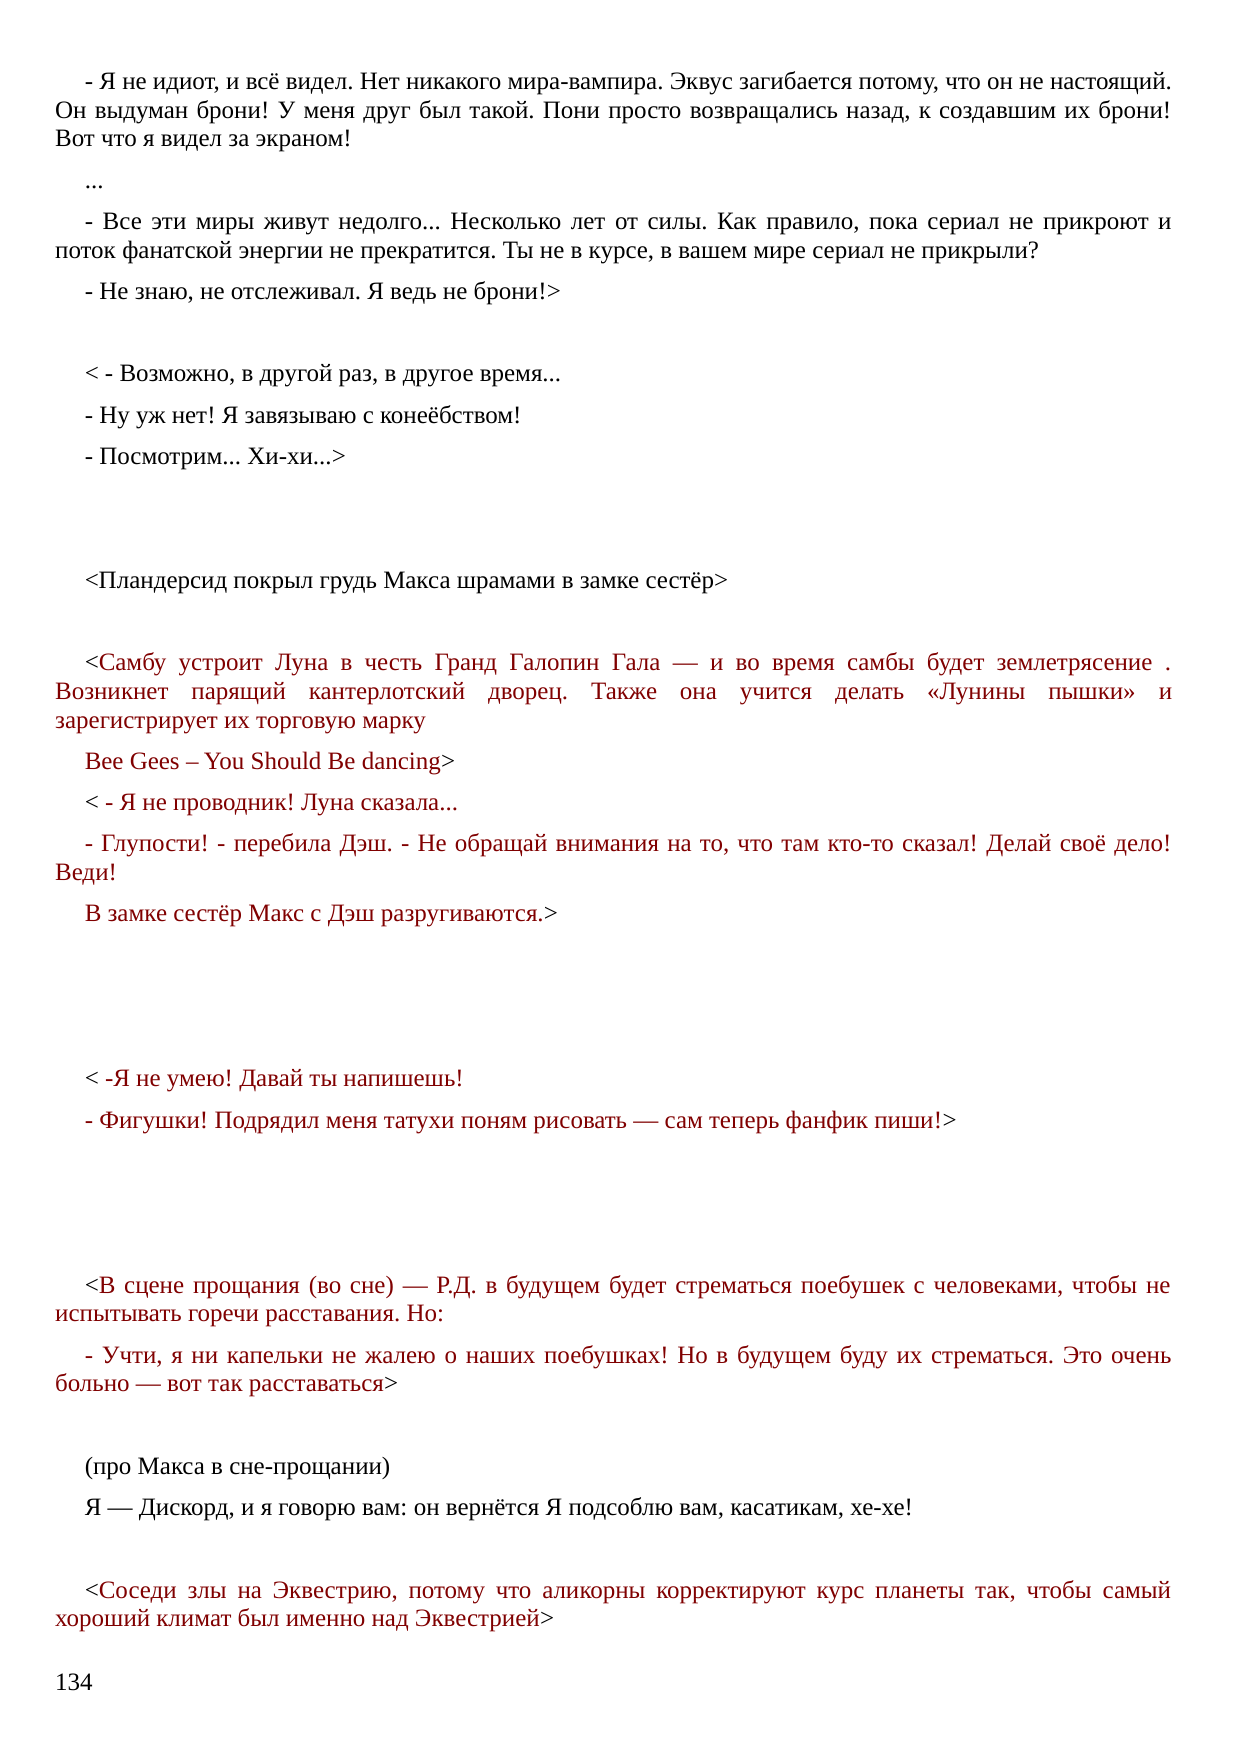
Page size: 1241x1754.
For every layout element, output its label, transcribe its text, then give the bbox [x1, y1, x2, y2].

text В замке сестёр Макс с Дэш разругиваются.> [55, 898, 1173, 927]
text - Посмотрим... Хи-хи...> [55, 441, 1173, 470]
text (про Макса в сне-прощании) [55, 1451, 1173, 1480]
text Я — Дискорд, и я говорю вам: он вернётся Я подсоблю вам, касатикам, хе-хе! [55, 1492, 1173, 1521]
text Bee Gees – You Should Be dancing> [55, 746, 1173, 775]
text < -Я не умею! Давай ты напишешь! [55, 1063, 1173, 1092]
text - Глупости! - перебила Дэш. - Не обращай внимания на то, что там кто-то сказал! Делай своё дело! Веди! [55, 828, 1173, 886]
text <Самбу устроит Луна в честь Гранд Галопин Гала — и во время самбы будет землетрясение . Возникнет парящий кантерлотский дворец. Также она учится делать «Лунины пышки» и зарегистрирует их торговую марку [55, 647, 1173, 733]
text <Соседи злы на Эквестрию, потому что аликорны корректируют курс планеты так, чтобы самый хороший климат был именно над Эквестрией> [55, 1575, 1173, 1632]
text ... [55, 165, 1173, 193]
text - Ну уж нет! Я завязываю с конеёбством! [55, 400, 1173, 428]
text - Фигушки! Подрядил меня татухи поням рисовать — сам теперь фанфик пиши!> [55, 1105, 1173, 1133]
text - Все эти миры живут недолго... Несколько лет от силы. Как правило, пока сериал не прикроют и поток фанатской энергии не прекратится. Ты не в курсе, в вашем мире сериал не прикрыли? [55, 206, 1173, 263]
text <Пландерсид покрыл грудь Макса шрамами в замке сестёр> [55, 565, 1173, 593]
text - Учти, я ни капельки не жалею о наших поебушках! Но в будущем буду их стрематься. Это очень больно — вот так расставаться> [55, 1340, 1173, 1397]
text - Я не идиот, и всё видел. Нет никакого мира-вампира. Эквус загибается потому, что он не настоящий. Он выдуман брони! У меня друг был такой. Пони просто возвращались назад, к создавшим их брони! Вот что я видел за экраном! [55, 66, 1173, 152]
text - Не знаю, не отслеживал. Я ведь не брони!> [55, 276, 1173, 305]
text <В сцене прощания (во сне) — Р.Д. в будущем будет стрематься поебушек с человеками, чтобы не испытывать горечи расставания. Но: [55, 1270, 1173, 1327]
text < - Я не проводник! Луна сказала... [55, 787, 1173, 816]
text < - Возможно, в другой раз, в другое время... [55, 358, 1173, 387]
